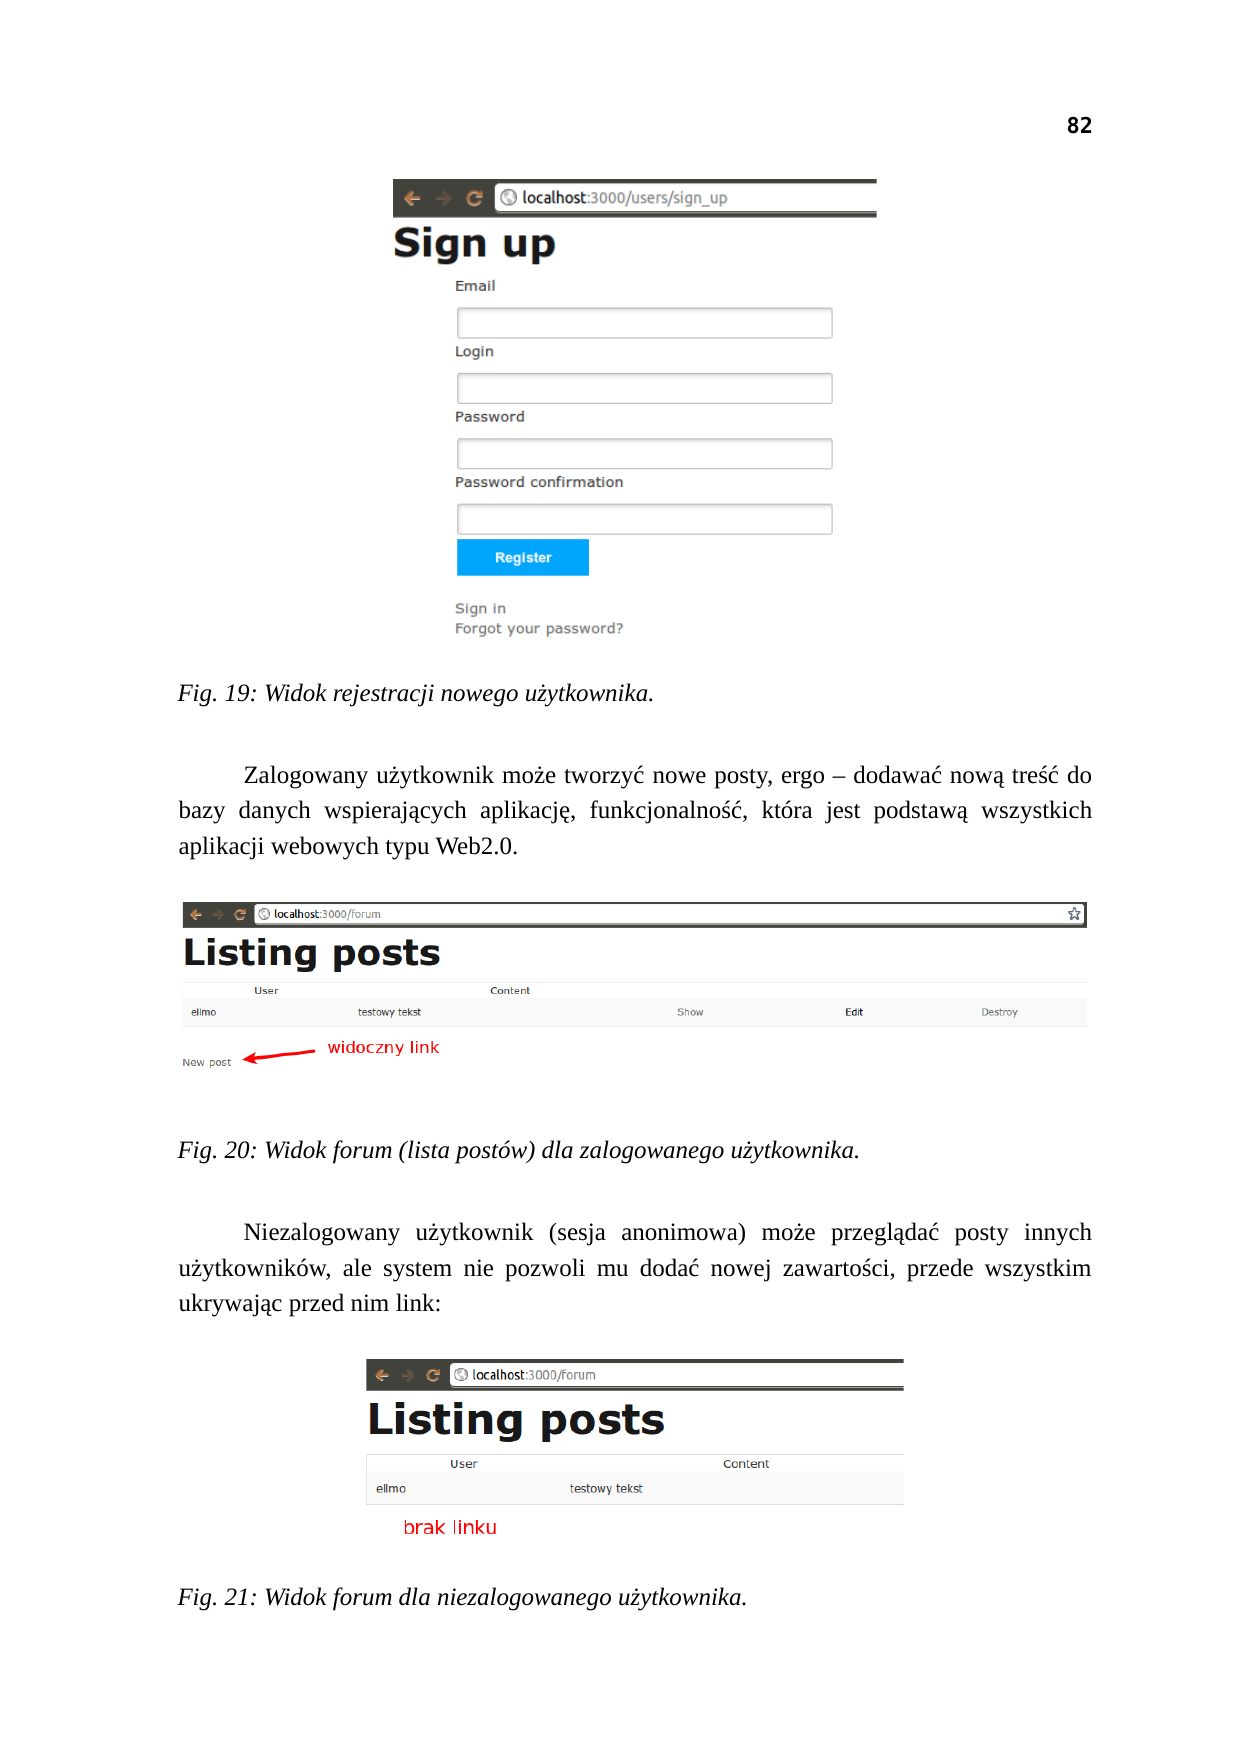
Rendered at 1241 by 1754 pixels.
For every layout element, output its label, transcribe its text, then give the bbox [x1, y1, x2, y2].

text Fig. 19: Widok rejestracji nowego użytkownika. [177, 678, 1093, 707]
picture [182, 902, 1087, 1089]
table_header [177, 1354, 1093, 1569]
text Fig. 21: Widok forum dla niezalogowanego użytkownika. [177, 1582, 1093, 1610]
text Fig. 20: Widok forum (lista postów) dla zalogowanego użytkownika. [177, 1136, 1093, 1164]
table_header [177, 1089, 1093, 1123]
text Niezalogowany użytkownik (sesja anonimowa) może przeglądać posty innych użytkowników, ale system nie pozwoli mu dodać nowej zawartości, przede wszystkim ukrywając przed nim link: [178, 1212, 1093, 1318]
picture [366, 1359, 904, 1564]
picture [393, 179, 877, 660]
table_header [177, 174, 1093, 666]
text Zalogowany użytkownik może tworzyć nowe posty, ergo – dodawać nową treść do bazy danych wspierających aplikację, funkcjonalność, która jest podstawą wszystkich aplikacji webowych typu Web2.0. [178, 755, 1093, 861]
table_header [177, 897, 1093, 1088]
